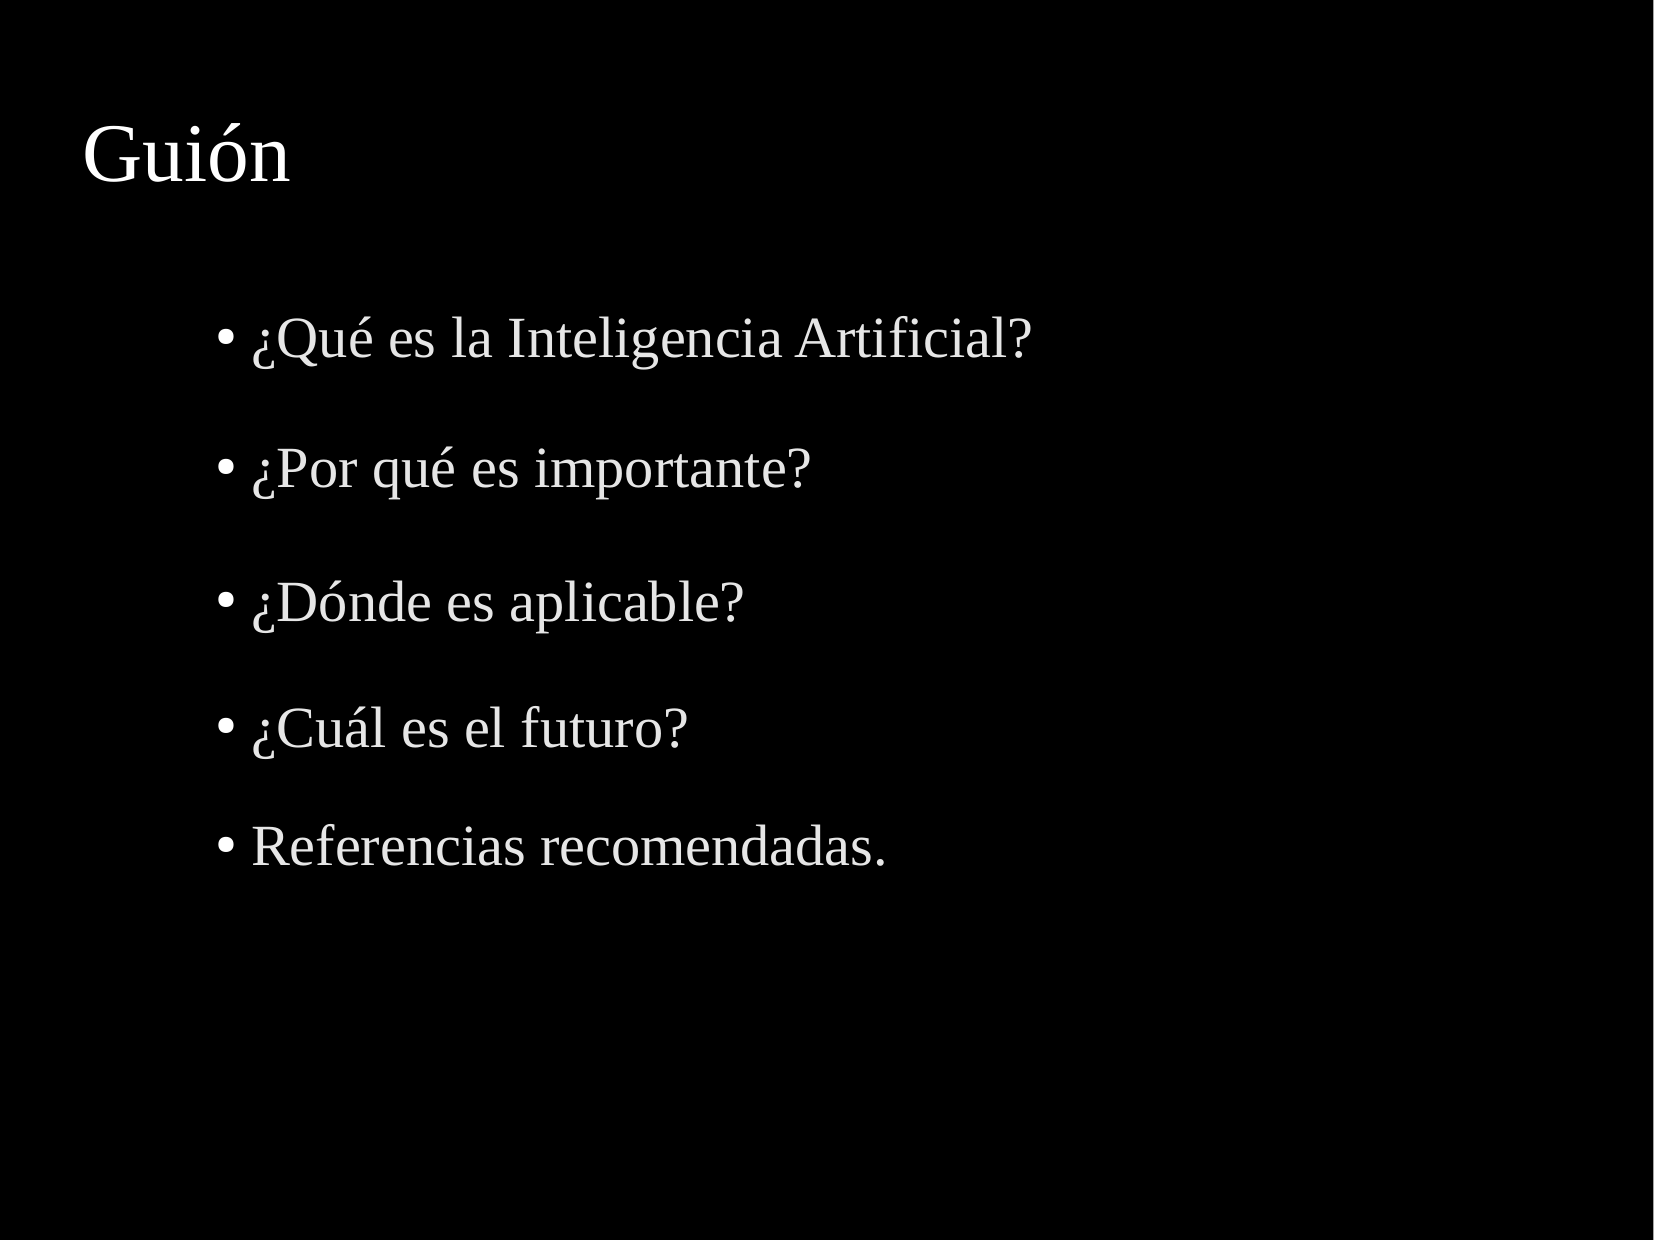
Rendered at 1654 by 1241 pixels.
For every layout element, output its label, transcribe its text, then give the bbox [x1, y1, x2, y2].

title Guión [82, 49, 1571, 257]
text_box ¿Qué es la Inteligencia Artificial? [200, 298, 1182, 378]
text_box Referencias recomendadas. [200, 806, 957, 886]
text_box ¿Dónde es aplicable? [200, 562, 804, 642]
text_box ¿Cuál es el futuro? [200, 688, 906, 768]
text_box ¿Por qué es importante? [200, 428, 863, 508]
